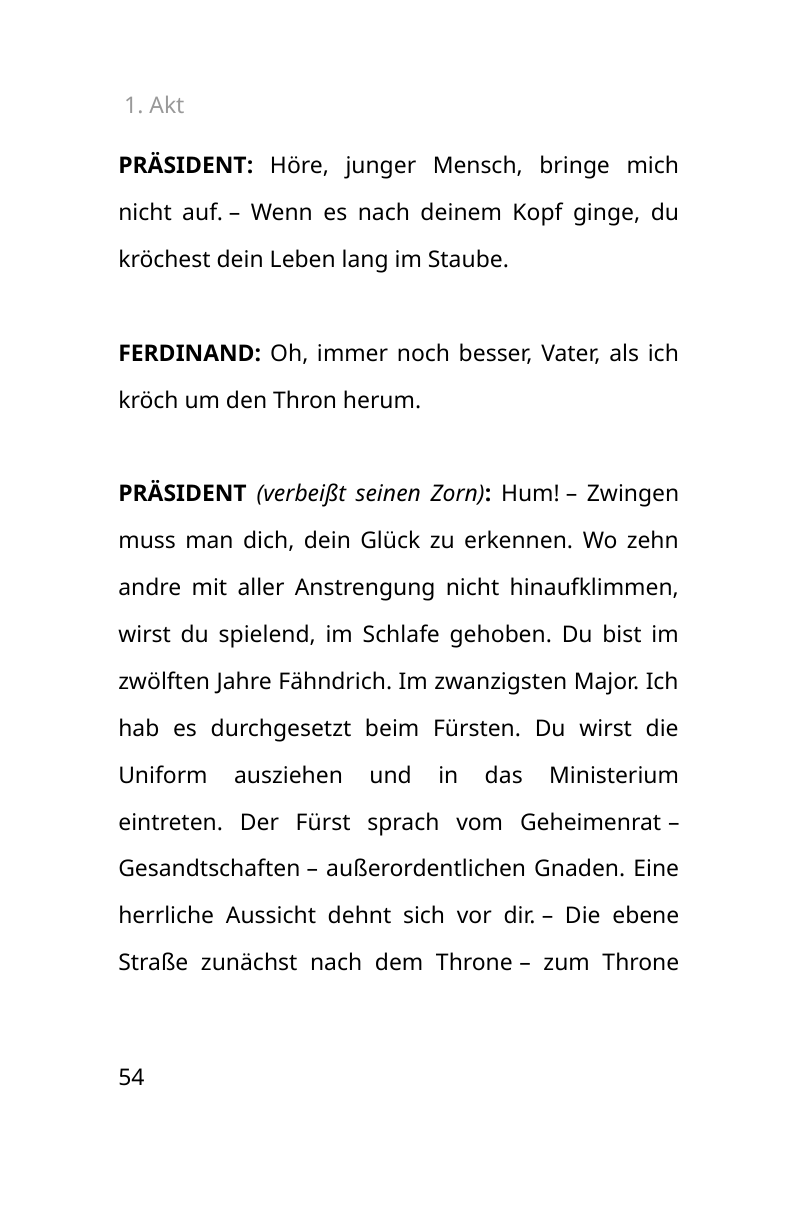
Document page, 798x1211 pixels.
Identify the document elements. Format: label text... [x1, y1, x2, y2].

text PRÄSIDENT (verbeißt seinen Zorn): Hum! – Zwingen muss man dich, dein Glück zu erkennen. Wo zehn andre mit aller Anstrengung nicht hinaufklimmen, wirst du spielend, im Schlafe gehoben. Du bist im zwölften Jahre Fähndrich. Im zwanzigsten Major. Ich hab es durchgesetzt beim Fürsten. Du wirst die Uniform ausziehen und in das Ministerium eintreten. Der Fürst sprach vom Geheimenrat – Gesandtschaften – außerordentlichen Gnaden. Eine herrliche Aussicht dehnt sich vor dir. – Die ebene Straße zunächst nach dem Throne – zum Throne [118, 442, 679, 977]
text FERDINAND: Oh, immer noch besser, Vater, als ich kröch um den Thron herum. [118, 302, 679, 415]
text PRÄSIDENT: Höre, junger Mensch, bringe mich nicht auf. – Wenn es nach deinem Kopf ginge, du kröchest dein Leben lang im Staube. [118, 149, 679, 274]
